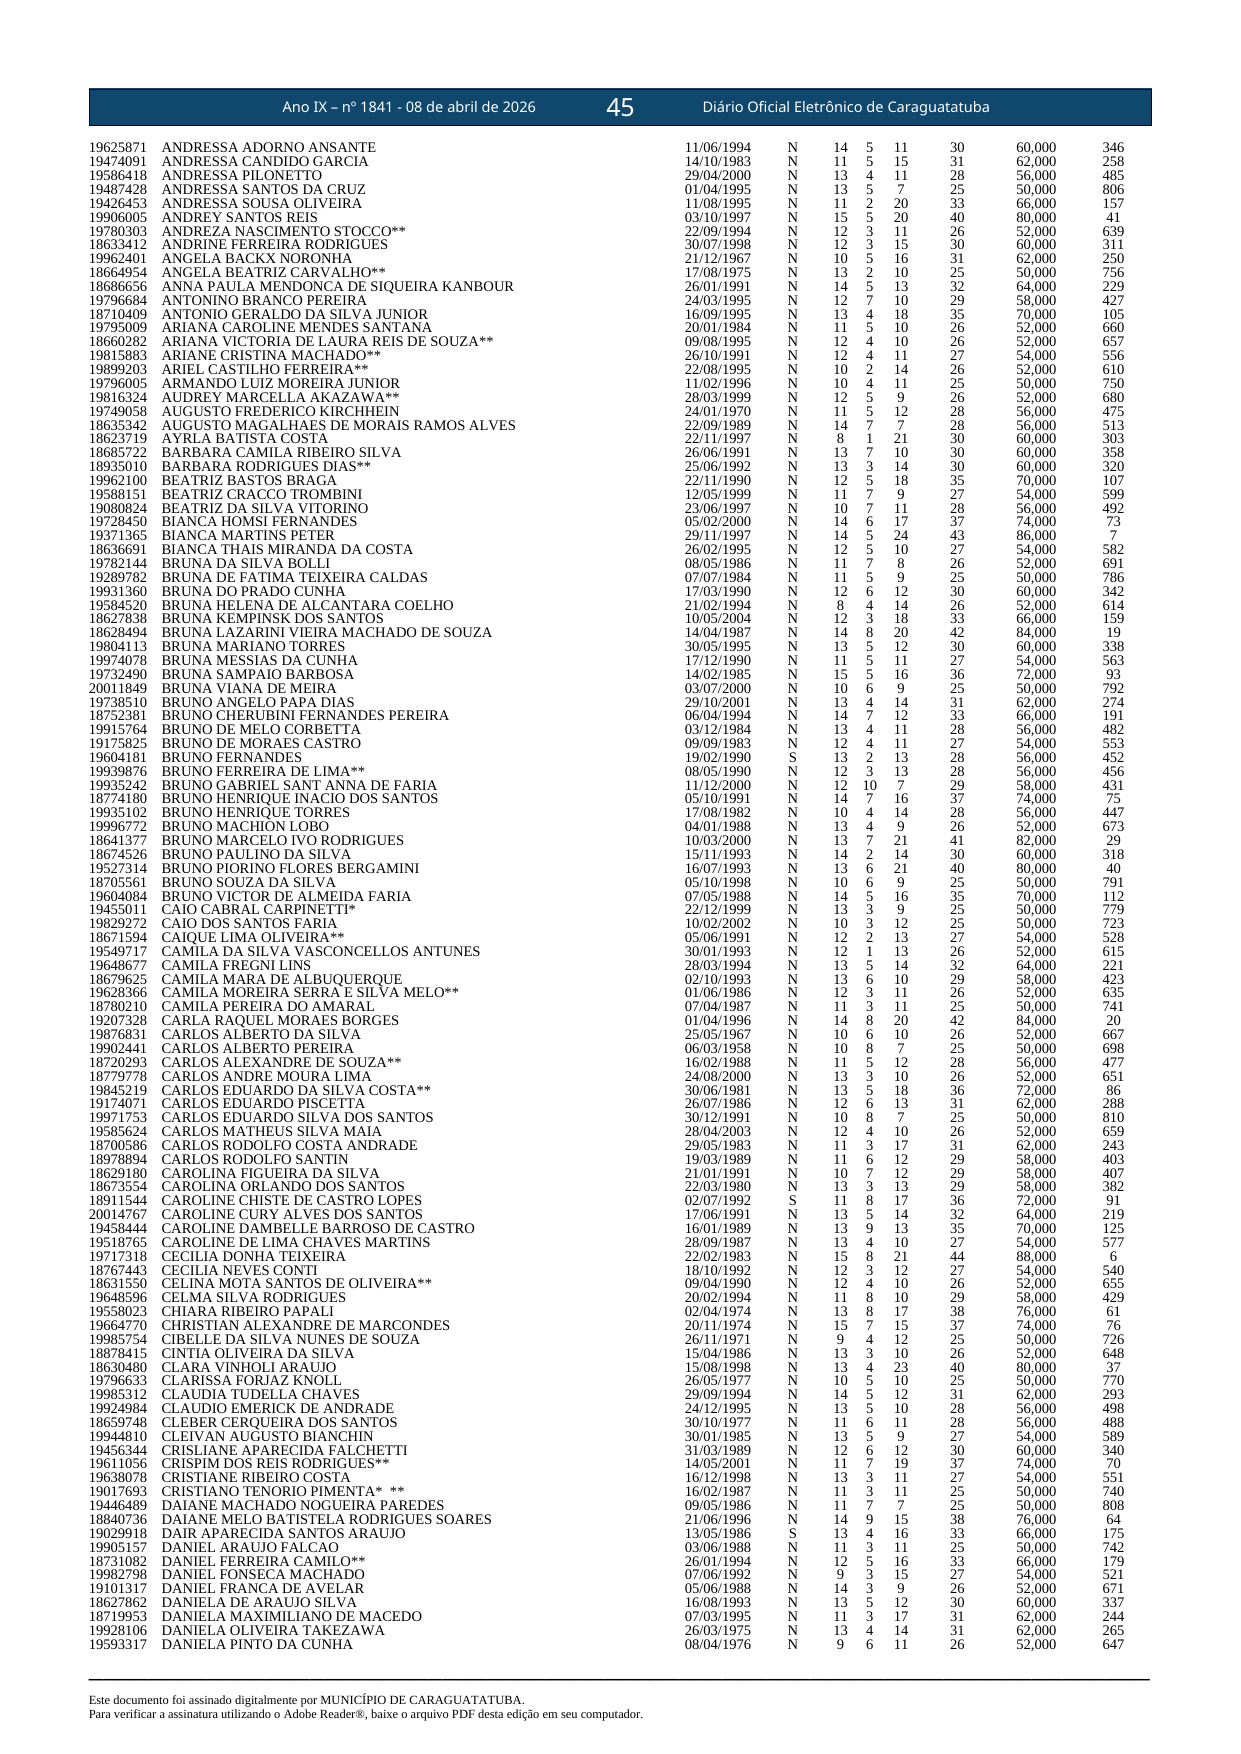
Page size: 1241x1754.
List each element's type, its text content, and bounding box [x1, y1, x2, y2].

text 18671594 CAIQUE LIMA OLIVEIRA** 05/06/1991 N 12 2 13 27 54,000 528 [88, 931, 1152, 945]
text 19982798 DANIEL FONSECA MACHADO 07/06/1992 N 9 3 15 27 54,000 521 [88, 1569, 1152, 1583]
text 18633412 ANDRINE FERREIRA RODRIGUES 30/07/1998 N 12 3 15 30 60,000 311 [88, 239, 1152, 253]
text 18631550 CELINA MOTA SANTOS DE OLIVEIRA** 09/04/1990 N 12 4 10 26 52,000 655 [88, 1278, 1152, 1292]
text 19939876 BRUNO FERREIRA DE LIMA** 08/05/1990 N 12 3 13 28 56,000 456 [88, 765, 1152, 779]
text 18686656 ANNA PAULA MENDONCA DE SIQUEIRA KANBOUR 26/01/1991 N 14 5 13 32 64,000 229 [88, 280, 1152, 294]
text 19915764 BRUNO DE MELO CORBETTA 03/12/1984 N 13 4 11 28 56,000 482 [88, 724, 1152, 737]
text 19780303 ANDREZA NASCIMENTO STOCCO** 22/09/1994 N 12 3 11 26 52,000 639 [88, 225, 1152, 239]
text 19455011 CAIO CABRAL CARPINETTI* 22/12/1999 N 13 3 9 25 50,000 779 [88, 904, 1152, 918]
text 19585624 CARLOS MATHEUS SILVA MAIA 28/04/2003 N 12 4 10 26 52,000 659 [88, 1125, 1152, 1139]
text 18627862 DANIELA DE ARAUJO SILVA 16/08/1993 N 13 5 12 30 60,000 337 [88, 1596, 1152, 1610]
text 19648677 CAMILA FREGNI LINS 28/03/1994 N 13 5 14 32 64,000 221 [88, 959, 1152, 973]
text 20014767 CAROLINE CURY ALVES DOS SANTOS 17/06/1991 N 13 5 14 32 64,000 219 [88, 1208, 1152, 1222]
text 19816324 AUDREY MARCELLA AKAZAWA** 28/03/1999 N 12 5 9 26 52,000 680 [88, 391, 1152, 405]
text 19426453 ANDRESSA SOUSA OLIVEIRA 11/08/1995 N 11 2 20 33 66,000 157 [88, 197, 1152, 211]
text 19944810 CLEIVAN AUGUSTO BIANCHIN 30/01/1985 N 13 5 9 27 54,000 589 [88, 1430, 1152, 1444]
text 19518765 CAROLINE DE LIMA CHAVES MARTINS 28/09/1987 N 13 4 10 27 54,000 577 [88, 1236, 1152, 1250]
text 19604181 BRUNO FERNANDES 19/02/1990 S 13 2 13 28 56,000 452 [88, 751, 1152, 765]
text 19593317 DANIELA PINTO DA CUNHA 08/04/1976 N 9 6 11 26 52,000 647 [88, 1638, 1152, 1652]
text 19289782 BRUNA DE FATIMA TEIXEIRA CALDAS 07/07/1984 N 11 5 9 25 50,000 786 [88, 571, 1152, 585]
text 18641377 BRUNO MARCELO IVO RODRIGUES 10/03/2000 N 13 7 21 41 82,000 29 [88, 834, 1152, 848]
text 19935102 BRUNO HENRIQUE TORRES 17/08/1982 N 10 4 14 28 56,000 447 [88, 807, 1152, 821]
text 19174071 CARLOS EDUARDO PISCETTA 26/07/1986 N 12 6 13 31 62,000 288 [88, 1098, 1152, 1112]
text 19796005 ARMANDO LUIZ MOREIRA JUNIOR 11/02/1996 N 10 4 11 25 50,000 750 [88, 377, 1152, 391]
text 18700586 CARLOS RODOLFO COSTA ANDRADE 29/05/1983 N 11 3 17 31 62,000 243 [88, 1139, 1152, 1153]
text 18911544 CAROLINE CHISTE DE CASTRO LOPES 02/07/1992 S 11 8 17 36 72,000 91 [88, 1195, 1152, 1208]
text 19549717 CAMILA DA SILVA VASCONCELLOS ANTUNES 30/01/1993 N 12 1 13 26 52,000 615 [88, 945, 1152, 959]
text 18780210 CAMILA PEREIRA DO AMARAL 07/04/1987 N 11 3 11 25 50,000 741 [88, 1001, 1152, 1014]
text 19804113 BRUNA MARIANO TORRES 30/05/1995 N 13 5 12 30 60,000 338 [88, 641, 1152, 654]
text 19456344 CRISLIANE APARECIDA FALCHETTI 31/03/1989 N 12 6 12 30 60,000 340 [88, 1444, 1152, 1458]
text 18664954 ANGELA BEATRIZ CARVALHO** 17/08/1975 N 13 2 10 25 50,000 756 [88, 266, 1152, 280]
text 18752381 BRUNO CHERUBINI FERNANDES PEREIRA 06/04/1994 N 14 7 12 33 66,000 191 [88, 710, 1152, 724]
text 19728450 BIANCA HOMSI FERNANDES 05/02/2000 N 14 6 17 37 74,000 73 [88, 516, 1152, 530]
text 19207328 CARLA RAQUEL MORAES BORGES 01/04/1996 N 14 8 20 42 84,000 20 [88, 1014, 1152, 1028]
text 18935010 BARBARA RODRIGUES DIAS** 25/06/1992 N 13 3 14 30 60,000 320 [88, 460, 1152, 474]
text 19717318 CECILIA DONHA TEIXEIRA 22/02/1983 N 15 8 21 44 88,000 6 [88, 1250, 1152, 1264]
text 19611056 CRISPIM DOS REIS RODRIGUES** 14/05/2001 N 11 7 19 37 74,000 70 [88, 1458, 1152, 1472]
text 19558023 CHIARA RIBEIRO PAPALI 02/04/1974 N 13 8 17 38 76,000 61 [88, 1306, 1152, 1319]
text 19985754 CIBELLE DA SILVA NUNES DE SOUZA 26/11/1971 N 9 4 12 25 50,000 726 [88, 1333, 1152, 1347]
text 19996772 BRUNO MACHION LOBO 04/01/1988 N 13 4 9 26 52,000 673 [88, 821, 1152, 834]
text 18719953 DANIELA MAXIMILIANO DE MACEDO 07/03/1995 N 11 3 17 31 62,000 244 [88, 1610, 1152, 1624]
text 18720293 CARLOS ALEXANDRE DE SOUZA** 16/02/1988 N 11 5 12 28 56,000 477 [88, 1056, 1152, 1070]
text 19906005 ANDREY SANTOS REIS 03/10/1997 N 15 5 20 40 80,000 41 [88, 211, 1152, 225]
text 19584520 BRUNA HELENA DE ALCANTARA COELHO 21/02/1994 N 8 4 14 26 52,000 614 [88, 599, 1152, 613]
text 19638078 CRISTIANE RIBEIRO COSTA 16/12/1998 N 13 3 11 27 54,000 551 [88, 1472, 1152, 1486]
text 18635342 AUGUSTO MAGALHAES DE MORAIS RAMOS ALVES 22/09/1989 N 14 7 7 28 56,000 513 [88, 419, 1152, 433]
text 19017693 CRISTIANO TENORIO PIMENTA* ** 16/02/1987 N 11 3 11 25 50,000 740 [88, 1486, 1152, 1499]
text 19029918 DAIR APARECIDA SANTOS ARAUJO 13/05/1986 S 13 4 16 33 66,000 175 [88, 1527, 1152, 1541]
text 18659748 CLEBER CERQUEIRA DOS SANTOS 30/10/1977 N 11 6 11 28 56,000 488 [88, 1416, 1152, 1430]
text 20011849 BRUNA VIANA DE MEIRA 03/07/2000 N 10 6 9 25 50,000 792 [88, 682, 1152, 696]
text 19371365 BIANCA MARTINS PETER 29/11/1997 N 14 5 24 43 86,000 7 [88, 530, 1152, 543]
text 18774180 BRUNO HENRIQUE INACIO DOS SANTOS 05/10/1991 N 14 7 16 37 74,000 75 [88, 793, 1152, 807]
text 18878415 CINTIA OLIVEIRA DA SILVA 15/04/1986 N 13 3 10 26 52,000 648 [88, 1347, 1152, 1361]
text 19732490 BRUNA SAMPAIO BARBOSA 14/02/1985 N 15 5 16 36 72,000 93 [88, 668, 1152, 682]
text 18710409 ANTONIO GERALDO DA SILVA JUNIOR 16/09/1995 N 13 4 18 35 70,000 105 [88, 308, 1152, 322]
text 19458444 CAROLINE DAMBELLE BARROSO DE CASTRO 16/01/1989 N 13 9 13 35 70,000 125 [88, 1222, 1152, 1236]
text 19628366 CAMILA MOREIRA SERRA E SILVA MELO** 01/06/1986 N 12 3 11 26 52,000 635 [88, 987, 1152, 1001]
text 18636691 BIANCA THAIS MIRANDA DA COSTA 26/02/1995 N 12 5 10 27 54,000 582 [88, 543, 1152, 557]
text 19985312 CLAUDIA TUDELLA CHAVES 29/09/1994 N 14 5 12 31 62,000 293 [88, 1389, 1152, 1402]
text 19664770 CHRISTIAN ALEXANDRE DE MARCONDES 20/11/1974 N 15 7 15 37 74,000 76 [88, 1319, 1152, 1333]
text 19924984 CLAUDIO EMERICK DE ANDRADE 24/12/1995 N 13 5 10 28 56,000 498 [88, 1402, 1152, 1416]
text 19080824 BEATRIZ DA SILVA VITORINO 23/06/1997 N 10 7 11 28 56,000 492 [88, 502, 1152, 516]
text 19974078 BRUNA MESSIAS DA CUNHA 17/12/1990 N 11 5 11 27 54,000 563 [88, 654, 1152, 668]
text 19474091 ANDRESSA CANDIDO GARCIA 14/10/1983 N 11 5 15 31 62,000 258 [88, 156, 1152, 169]
text 19962401 ANGELA BACKX NORONHA 21/12/1967 N 10 5 16 31 62,000 250 [88, 253, 1152, 266]
text 19829272 CAIO DOS SANTOS FARIA 10/02/2002 N 10 3 12 25 50,000 723 [88, 918, 1152, 931]
text 18674526 BRUNO PAULINO DA SILVA 15/11/1993 N 14 2 14 30 60,000 318 [88, 848, 1152, 862]
text 19795009 ARIANA CAROLINE MENDES SANTANA 20/01/1984 N 11 5 10 26 52,000 660 [88, 322, 1152, 336]
text 18627838 BRUNA KEMPINSK DOS SANTOS 10/05/2004 N 12 3 18 33 66,000 159 [88, 613, 1152, 627]
text 19101317 DANIEL FRANCA DE AVELAR 05/06/1988 N 14 3 9 26 52,000 671 [88, 1583, 1152, 1596]
text 18767443 CECILIA NEVES CONTI 18/10/1992 N 12 3 12 27 54,000 540 [88, 1264, 1152, 1278]
text 19905157 DANIEL ARAUJO FALCAO 03/06/1988 N 11 3 11 25 50,000 742 [88, 1541, 1152, 1555]
text 19175825 BRUNO DE MORAES CASTRO 09/09/1983 N 12 4 11 27 54,000 553 [88, 737, 1152, 751]
text 19796633 CLARISSA FORJAZ KNOLL 26/05/1977 N 10 5 10 25 50,000 770 [88, 1375, 1152, 1389]
text 19738510 BRUNO ANGELO PAPA DIAS 29/10/2001 N 13 4 14 31 62,000 274 [88, 696, 1152, 710]
text 18705561 BRUNO SOUZA DA SILVA 05/10/1998 N 10 6 9 25 50,000 791 [88, 876, 1152, 890]
text 18630480 CLARA VINHOLI ARAUJO 15/08/1998 N 13 4 23 40 80,000 37 [88, 1361, 1152, 1375]
text 19928106 DANIELA OLIVEIRA TAKEZAWA 26/03/1975 N 13 4 14 31 62,000 265 [88, 1624, 1152, 1638]
text 18679625 CAMILA MARA DE ALBUQUERQUE 02/10/1993 N 13 6 10 29 58,000 423 [88, 973, 1152, 987]
text 19935242 BRUNO GABRIEL SANT ANNA DE FARIA 11/12/2000 N 12 10 7 29 58,000 431 [88, 779, 1152, 793]
text 19931360 BRUNA DO PRADO CUNHA 17/03/1990 N 12 6 12 30 60,000 342 [88, 585, 1152, 599]
text 18628494 BRUNA LAZARINI VIEIRA MACHADO DE SOUZA 14/04/1987 N 14 8 20 42 84,000 19 [88, 627, 1152, 641]
text 19527314 BRUNO PIORINO FLORES BERGAMINI 16/07/1993 N 13 6 21 40 80,000 40 [88, 862, 1152, 876]
text 19588151 BEATRIZ CRACCO TROMBINI 12/05/1999 N 11 7 9 27 54,000 599 [88, 488, 1152, 502]
text 19648596 CELMA SILVA RODRIGUES 20/02/1994 N 11 8 10 29 58,000 429 [88, 1292, 1152, 1306]
text 19876831 CARLOS ALBERTO DA SILVA 25/05/1967 N 10 6 10 26 52,000 667 [88, 1028, 1152, 1042]
text 19446489 DAIANE MACHADO NOGUEIRA PAREDES 09/05/1986 N 11 7 7 25 50,000 808 [88, 1499, 1152, 1513]
text 19899203 ARIEL CASTILHO FERREIRA** 22/08/1995 N 10 2 14 26 52,000 610 [88, 363, 1152, 377]
text 18779778 CARLOS ANDRE MOURA LIMA 24/08/2000 N 13 3 10 26 52,000 651 [88, 1070, 1152, 1084]
text 19971753 CARLOS EDUARDO SILVA DOS SANTOS 30/12/1991 N 10 8 7 25 50,000 810 [88, 1112, 1152, 1125]
text 19625871 ANDRESSA ADORNO ANSANTE 11/06/1994 N 14 5 11 30 60,000 346 [88, 142, 1152, 156]
text 18629180 CAROLINA FIGUEIRA DA SILVA 21/01/1991 N 10 7 12 29 58,000 407 [88, 1167, 1152, 1181]
text 18840736 DAIANE MELO BATISTELA RODRIGUES SOARES 21/06/1996 N 14 9 15 38 76,000 64 [88, 1513, 1152, 1527]
text 18978894 CARLOS RODOLFO SANTIN 19/03/1989 N 11 6 12 29 58,000 403 [88, 1153, 1152, 1167]
text 18673554 CAROLINA ORLANDO DOS SANTOS 22/03/1980 N 13 3 13 29 58,000 382 [88, 1181, 1152, 1195]
text 19586418 ANDRESSA PILONETTO 29/04/2000 N 13 4 11 28 56,000 485 [88, 169, 1152, 183]
text 19487428 ANDRESSA SANTOS DA CRUZ 01/04/1995 N 13 5 7 25 50,000 806 [88, 183, 1152, 197]
text 19604084 BRUNO VICTOR DE ALMEIDA FARIA 07/05/1988 N 14 5 16 35 70,000 112 [88, 890, 1152, 904]
text 18685722 BARBARA CAMILA RIBEIRO SILVA 26/06/1991 N 13 7 10 30 60,000 358 [88, 447, 1152, 460]
text 18731082 DANIEL FERREIRA CAMILO** 26/01/1994 N 12 5 16 33 66,000 179 [88, 1555, 1152, 1569]
text 19962100 BEATRIZ BASTOS BRAGA 22/11/1990 N 12 5 18 35 70,000 107 [88, 474, 1152, 488]
text 19845219 CARLOS EDUARDO DA SILVA COSTA** 30/06/1981 N 13 5 18 36 72,000 86 [88, 1084, 1152, 1098]
text 19782144 BRUNA DA SILVA BOLLI 08/05/1986 N 11 7 8 26 52,000 691 [88, 557, 1152, 571]
text 18660282 ARIANA VICTORIA DE LAURA REIS DE SOUZA** 09/08/1995 N 12 4 10 26 52,000 657 [88, 336, 1152, 349]
text 19796684 ANTONINO BRANCO PEREIRA 24/03/1995 N 12 7 10 29 58,000 427 [88, 294, 1152, 308]
text 19902441 CARLOS ALBERTO PEREIRA 06/03/1958 N 10 8 7 25 50,000 698 [88, 1042, 1152, 1056]
text 19815883 ARIANE CRISTINA MACHADO** 26/10/1991 N 12 4 11 27 54,000 556 [88, 349, 1152, 363]
text 19749058 AUGUSTO FREDERICO KIRCHHEIN 24/01/1970 N 11 5 12 28 56,000 475 [88, 405, 1152, 419]
text 18623719 AYRLA BATISTA COSTA 22/11/1997 N 8 1 21 30 60,000 303 [88, 433, 1152, 447]
